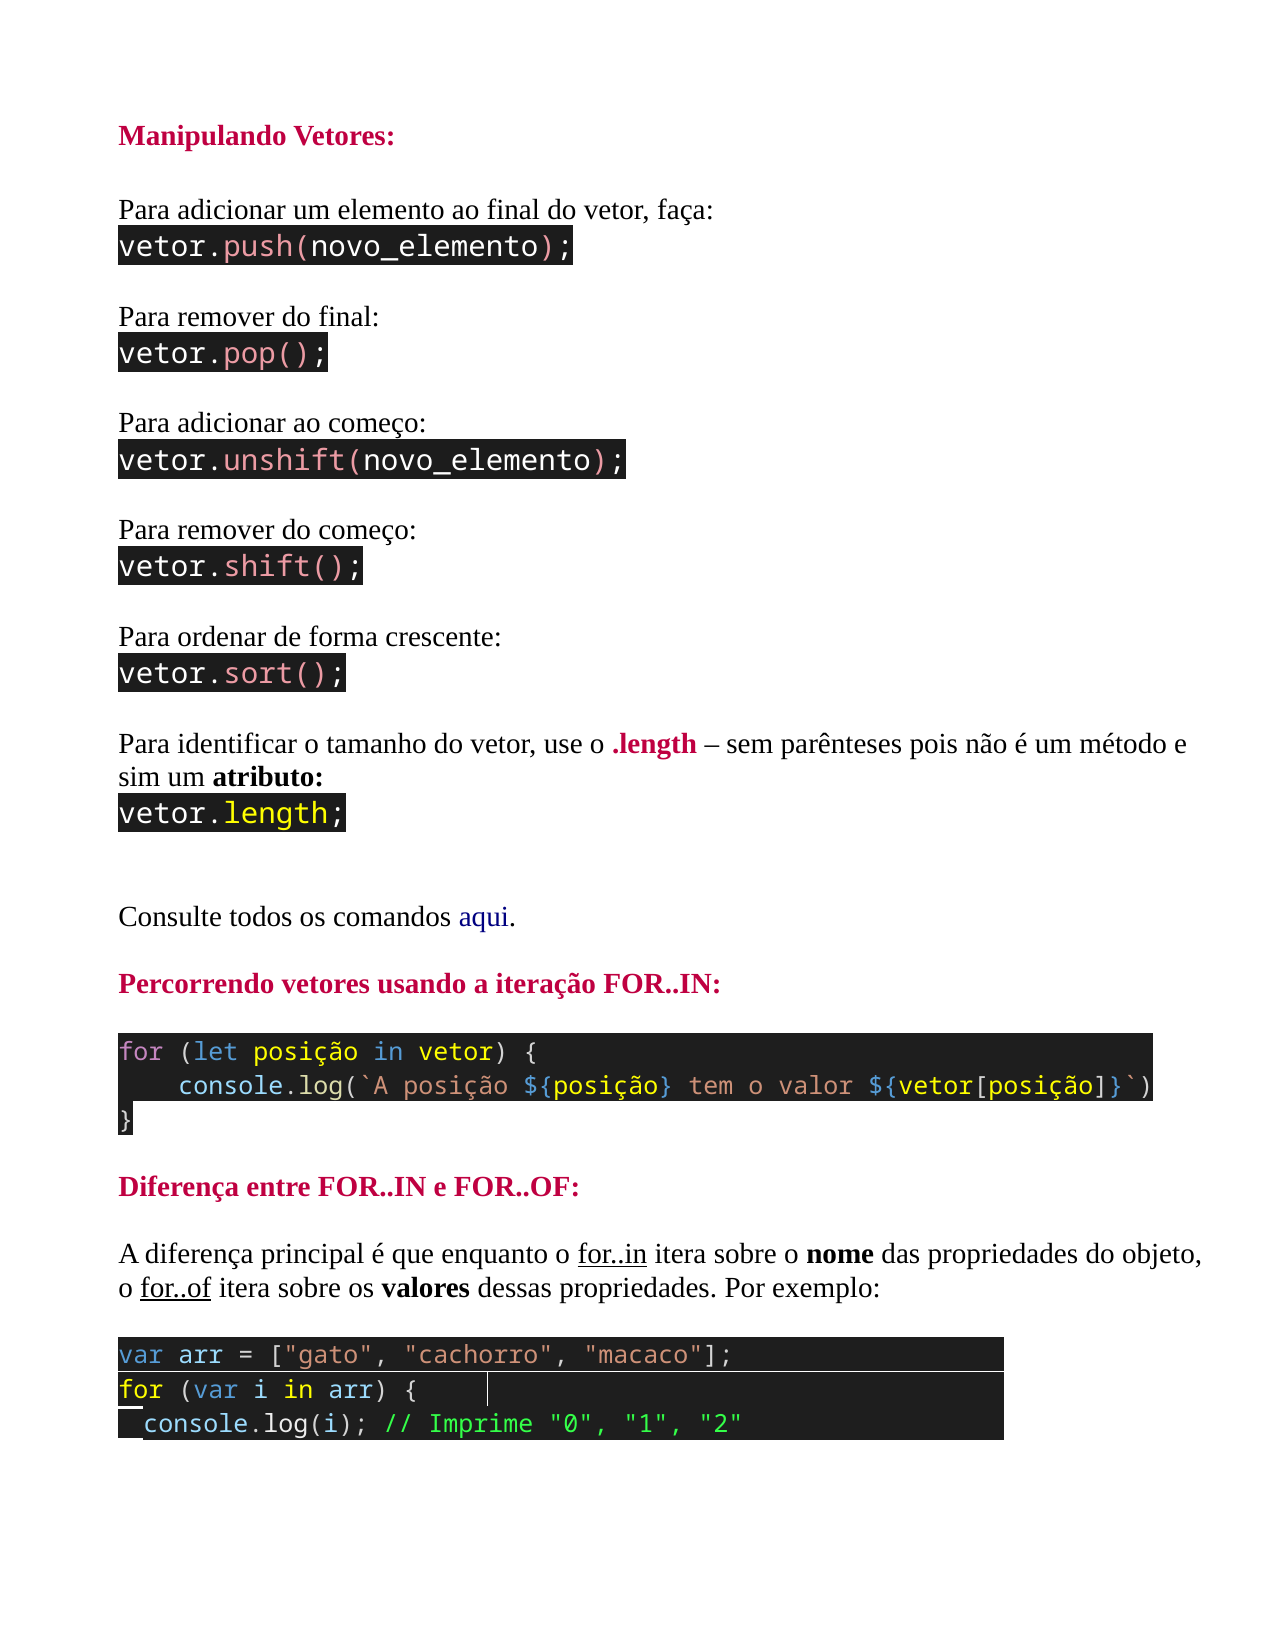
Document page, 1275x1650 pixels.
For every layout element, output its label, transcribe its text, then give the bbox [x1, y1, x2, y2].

text Para remover do final: [118, 299, 1217, 332]
text Consulte todos os comandos aqui. [118, 899, 1217, 933]
text console.log(`A posição ${posição} tem o valor ${vetor[posição]}`) [118, 1067, 1217, 1101]
text console.log(i); // Imprime "0", "1", "2" [118, 1406, 1217, 1440]
text Diferença entre FOR..IN e FOR..OF: [118, 1169, 1217, 1203]
text Para adicionar um elemento ao final do vetor, faça: [118, 192, 1217, 225]
text Para remover do começo: [118, 512, 1217, 546]
text Percorrendo vetores usando a iteração FOR..IN: [118, 966, 1217, 1000]
text A diferença principal é que enquanto o for..in itera sobre o nome das propriedades do objeto, o for..of itera sobre os valores dessas propriedades. Por exemplo: [118, 1237, 1217, 1304]
text Para ordenar de forma crescente: [118, 619, 1217, 652]
text } [118, 1101, 1217, 1135]
subtitle Manipulando Vetores: [118, 118, 1217, 152]
text vetor.sort(); [118, 652, 1217, 692]
text var arr = ["gato", "cachorro", "macaco"]; [118, 1337, 1217, 1371]
text vetor.shift(); [118, 546, 1217, 585]
text for (let posição in vetor) { [118, 1033, 1217, 1067]
text Para adicionar ao começo: [118, 405, 1217, 439]
text vetor.length; [118, 793, 1217, 832]
text vetor.pop(); [118, 332, 1217, 372]
text Para identificar o tamanho do vetor, use o .length – sem parênteses pois não é um método e sim um atributo: [118, 726, 1217, 793]
text vetor.push(novo_elemento); [118, 225, 1217, 265]
text for (var i in arr) { [118, 1371, 1217, 1406]
text vetor.unshift(novo_elemento); [118, 439, 1217, 479]
